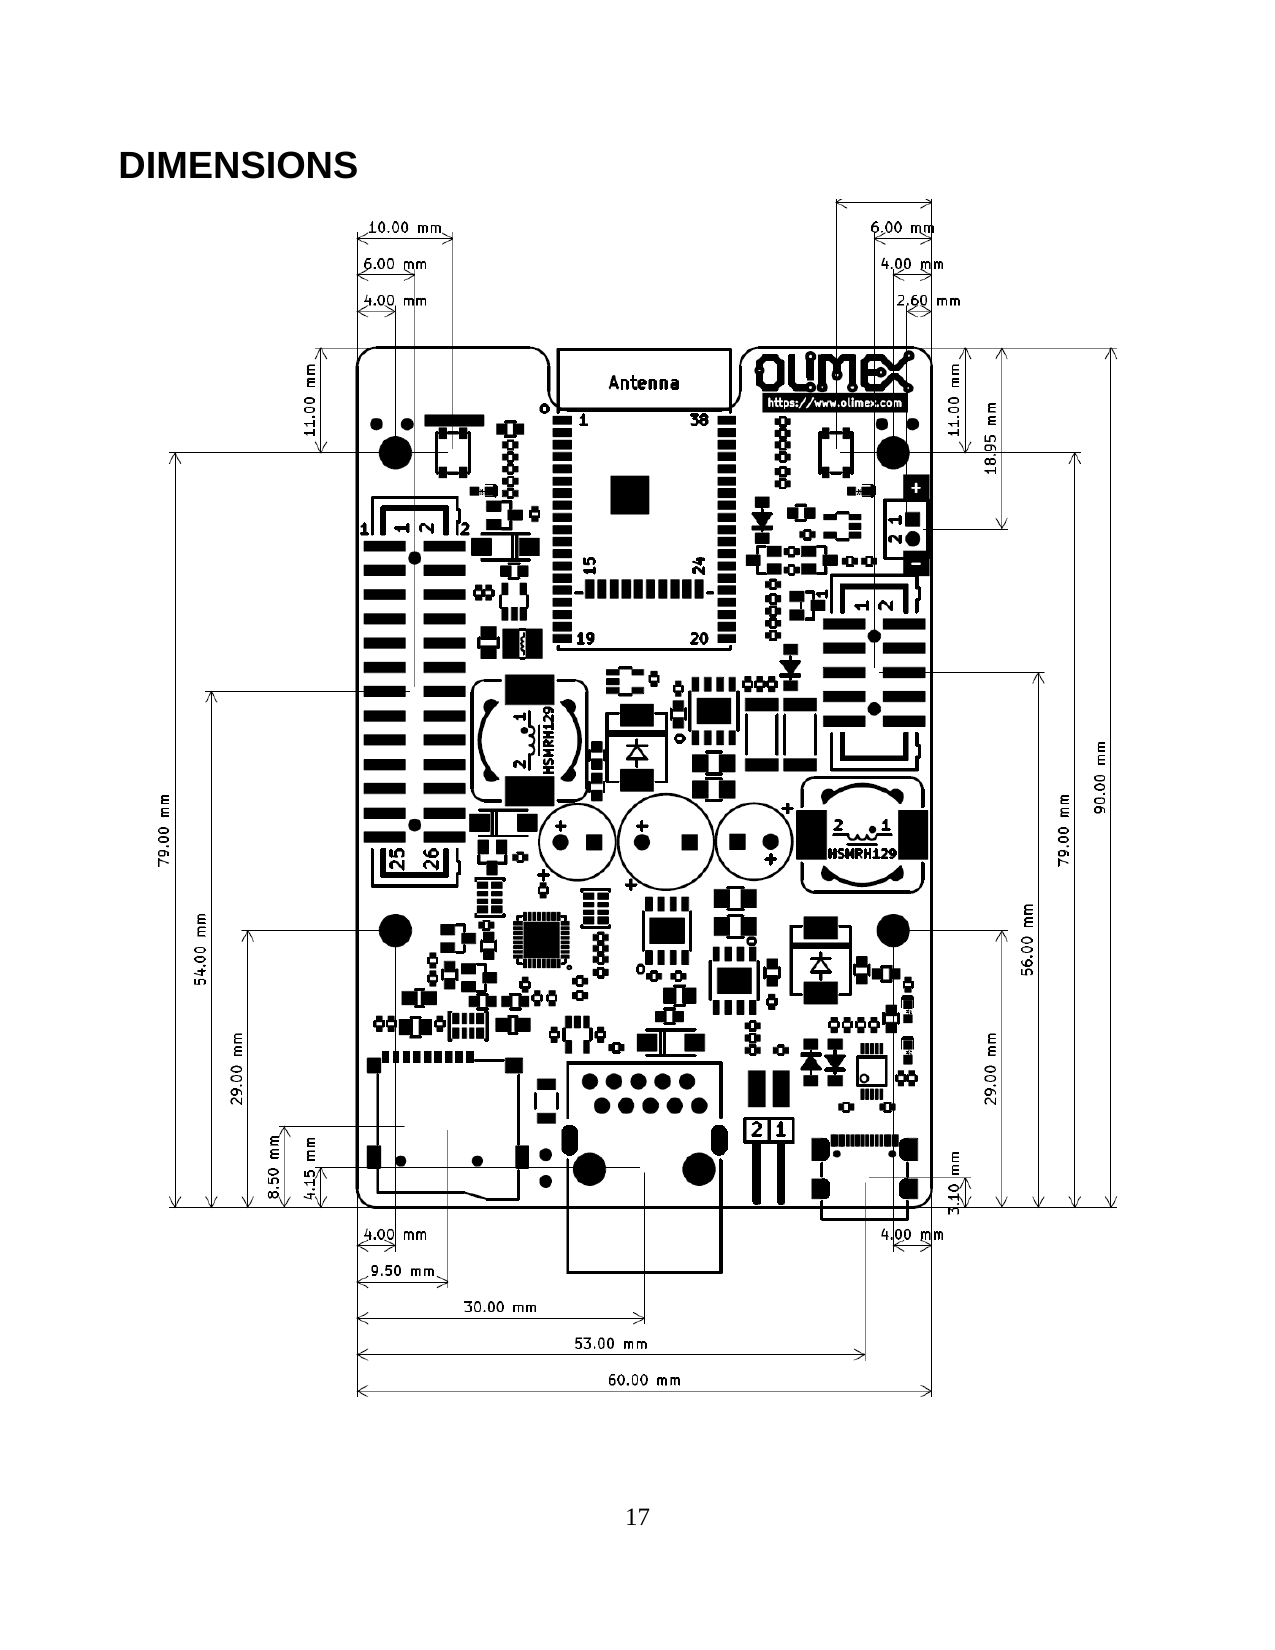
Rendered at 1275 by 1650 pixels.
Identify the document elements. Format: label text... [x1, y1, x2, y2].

subtitle DIMENSIONS [118, 143, 1157, 187]
picture [149, 199, 1126, 1418]
